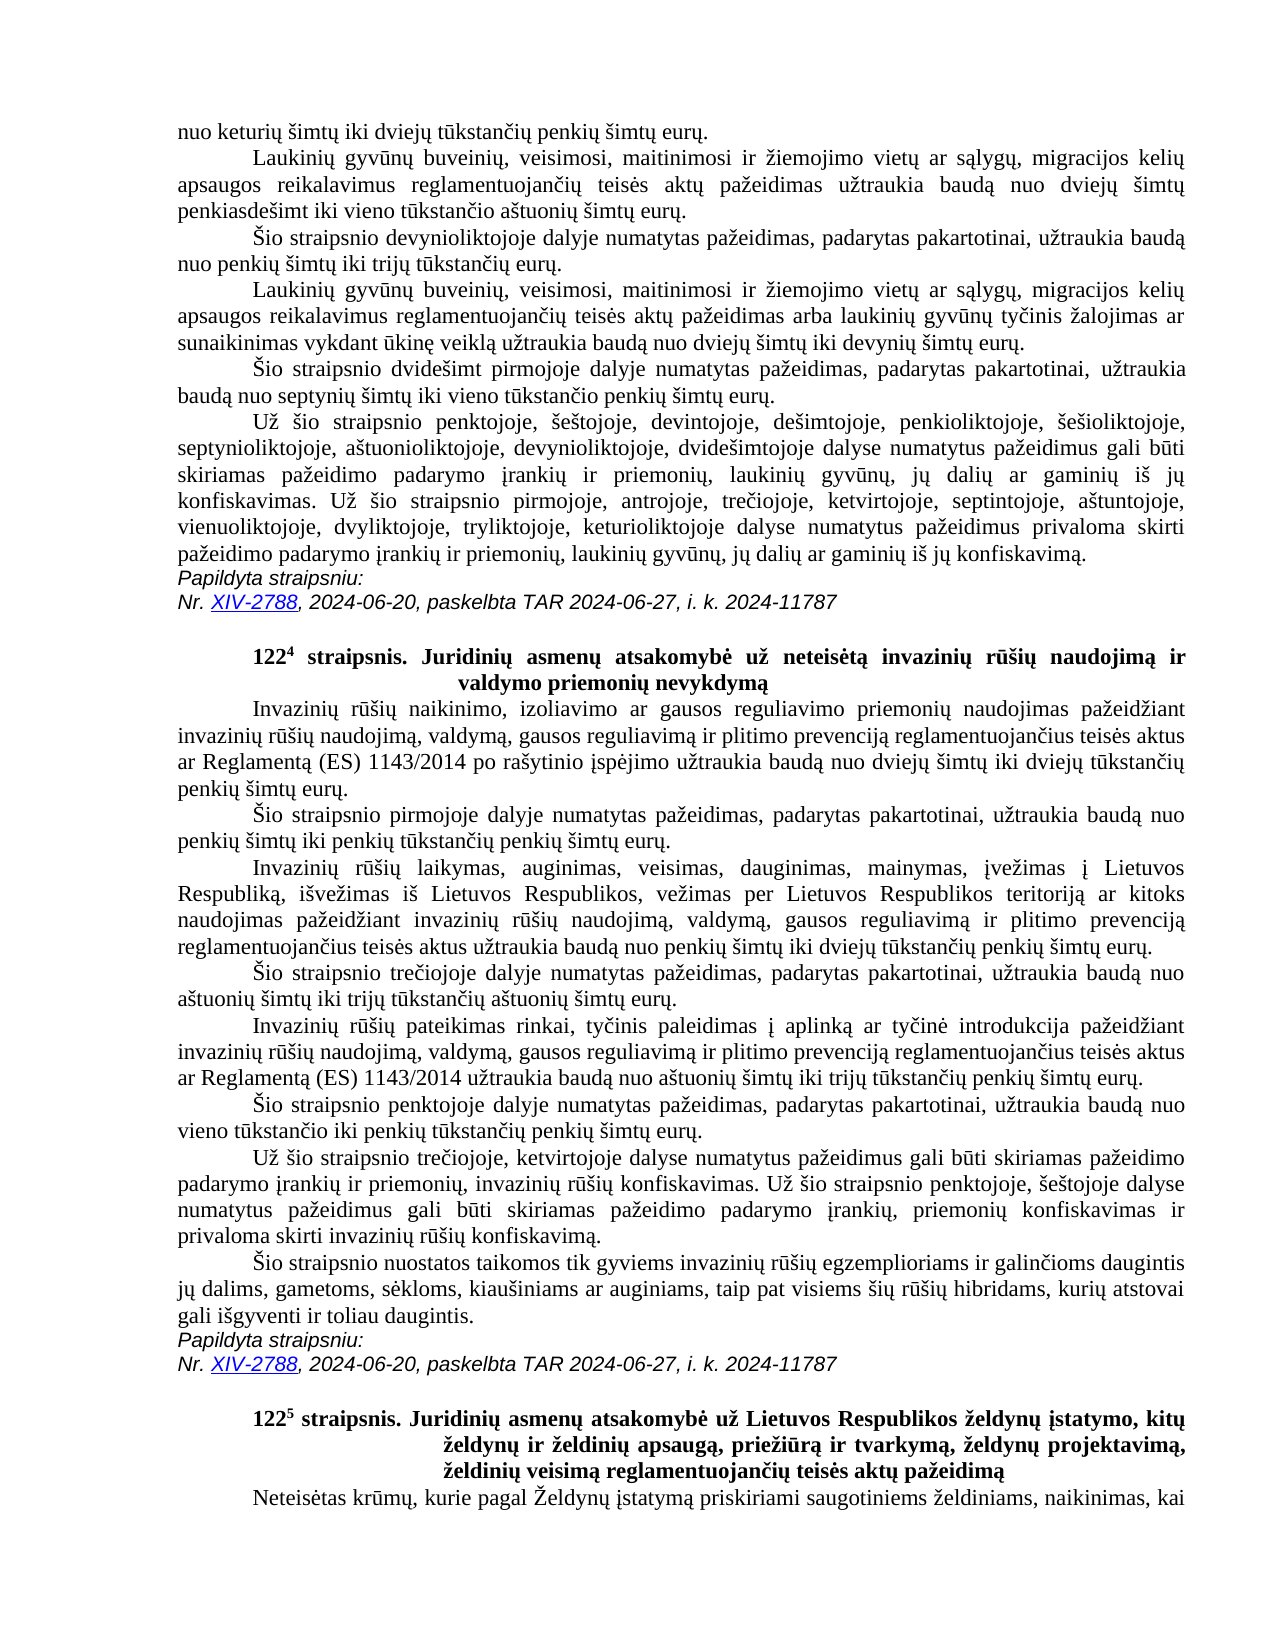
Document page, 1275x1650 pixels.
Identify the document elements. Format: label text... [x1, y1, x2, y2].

text Invazinių rūšių pateikimas rinkai, tyčinis paleidimas į aplinką ar tyčinė introdukcija pažeidžiant invazinių rūšių naudojimą, valdymą, gausos reguliavimą ir plitimo prevenciją reglamentuojančius teisės aktus ar Reglamentą (ES) 1143/2014 užtraukia baudą nuo aštuonių šimtų iki trijų tūkstančių penkių šimtų eurų. [177, 1012, 1186, 1091]
text Nr. XIV-2788, 2024-06-20, paskelbta TAR 2024-06-27, i. k. 2024-11787 [177, 1352, 1186, 1376]
text Papildyta straipsniu: [177, 1328, 1186, 1352]
text Šio straipsnio nuostatos taikomos tik gyviems invazinių rūšių egzemplioriams ir galinčioms daugintis jų dalims, gametoms, sėkloms, kiaušiniams ar auginiams, taip pat visiems šių rūšių hibridams, kurių atstovai gali išgyventi ir toliau daugintis. [177, 1249, 1186, 1328]
text Neteisėtas krūmų, kurie pagal Želdynų įstatymą priskiriami saugotiniems želdiniams, naikinimas, kai [177, 1484, 1186, 1510]
text Šio straipsnio penktojoje dalyje numatytas pažeidimas, padarytas pakartotinai, užtraukia baudą nuo vieno tūkstančio iki penkių tūkstančių penkių šimtų eurų. [177, 1091, 1186, 1143]
text Už šio straipsnio trečiojoje, ketvirtojoje dalyse numatytus pažeidimus gali būti skiriamas pažeidimo padarymo įrankių ir priemonių, invazinių rūšių konfiskavimas. Už šio straipsnio penktojoje, šeštojoje dalyse numatytus pažeidimus gali būti skiriamas pažeidimo padarymo įrankių, priemonių konfiskavimas ir privaloma skirti invazinių rūšių konfiskavimą. [177, 1143, 1186, 1249]
text Nr. XIV-2788, 2024-06-20, paskelbta TAR 2024-06-27, i. k. 2024-11787 [177, 590, 1186, 614]
text 1225 straipsnis. Juridinių asmenų atsakomybė už Lietuvos Respublikos želdynų įstatymo, kitų želdynų ir želdinių apsaugą, priežiūrą ir tvarkymą, želdynų projektavimą, želdinių veisimą reglamentuojančių teisės aktų pažeidimą [252, 1405, 1186, 1484]
text Šio straipsnio devynioliktojoje dalyje numatytas pažeidimas, padarytas pakartotinai, užtraukia baudą nuo penkių šimtų iki trijų tūkstančių eurų. [177, 223, 1186, 276]
text 1224 straipsnis. Juridinių asmenų atsakomybė už neteisėtą invazinių rūšių naudojimą ir valdymo priemonių nevykdymą [252, 643, 1186, 696]
text Šio straipsnio dvidešimt pirmojoje dalyje numatytas pažeidimas, padarytas pakartotinai, užtraukia baudą nuo septynių šimtų iki vieno tūkstančio penkių šimtų eurų. [177, 355, 1186, 408]
text Šio straipsnio pirmojoje dalyje numatytas pažeidimas, padarytas pakartotinai, užtraukia baudą nuo penkių šimtų iki penkių tūkstančių penkių šimtų eurų. [177, 801, 1186, 854]
text Už šio straipsnio penktojoje, šeštojoje, devintojoje, dešimtojoje, penkioliktojoje, šešioliktojoje, septynioliktojoje, aštuonioliktojoje, devynioliktojoje, dvidešimtojoje dalyse numatytus pažeidimus gali būti skiriamas pažeidimo padarymo įrankių ir priemonių, laukinių gyvūnų, jų dalių ar gaminių iš jų konfiskavimas. Už šio straipsnio pirmojoje, antrojoje, trečiojoje, ketvirtojoje, septintojoje, aštuntojoje, vienuoliktojoje, dvyliktojoje, tryliktojoje, keturioliktojoje dalyse numatytus pažeidimus privaloma skirti pažeidimo padarymo įrankių ir priemonių, laukinių gyvūnų, jų dalių ar gaminių iš jų konfiskavimą. [177, 408, 1186, 566]
text Invazinių rūšių naikinimo, izoliavimo ar gausos reguliavimo priemonių naudojimas pažeidžiant invazinių rūšių naudojimą, valdymą, gausos reguliavimą ir plitimo prevenciją reglamentuojančius teisės aktus ar Reglamentą (ES) 1143/2014 po rašytinio įspėjimo užtraukia baudą nuo dviejų šimtų iki dviejų tūkstančių penkių šimtų eurų. [177, 696, 1186, 801]
text Laukinių gyvūnų buveinių, veisimosi, maitinimosi ir žiemojimo vietų ar sąlygų, migracijos kelių apsaugos reikalavimus reglamentuojančių teisės aktų pažeidimas arba laukinių gyvūnų tyčinis žalojimas ar sunaikinimas vykdant ūkinę veiklą užtraukia baudą nuo dviejų šimtų iki devynių šimtų eurų. [177, 276, 1186, 355]
text nuo keturių šimtų iki dviejų tūkstančių penkių šimtų eurų. [177, 118, 1186, 144]
text Šio straipsnio trečiojoje dalyje numatytas pažeidimas, padarytas pakartotinai, užtraukia baudą nuo aštuonių šimtų iki trijų tūkstančių aštuonių šimtų eurų. [177, 959, 1186, 1012]
text Laukinių gyvūnų buveinių, veisimosi, maitinimosi ir žiemojimo vietų ar sąlygų, migracijos kelių apsaugos reikalavimus reglamentuojančių teisės aktų pažeidimas užtraukia baudą nuo dviejų šimtų penkiasdešimt iki vieno tūkstančio aštuonių šimtų eurų. [177, 144, 1186, 223]
text Papildyta straipsniu: [177, 566, 1186, 590]
text Invazinių rūšių laikymas, auginimas, veisimas, dauginimas, mainymas, įvežimas į Lietuvos Respubliką, išvežimas iš Lietuvos Respublikos, vežimas per Lietuvos Respublikos teritoriją ar kitoks naudojimas pažeidžiant invazinių rūšių naudojimą, valdymą, gausos reguliavimą ir plitimo prevenciją reglamentuojančius teisės aktus užtraukia baudą nuo penkių šimtų iki dviejų tūkstančių penkių šimtų eurų. [177, 854, 1186, 959]
